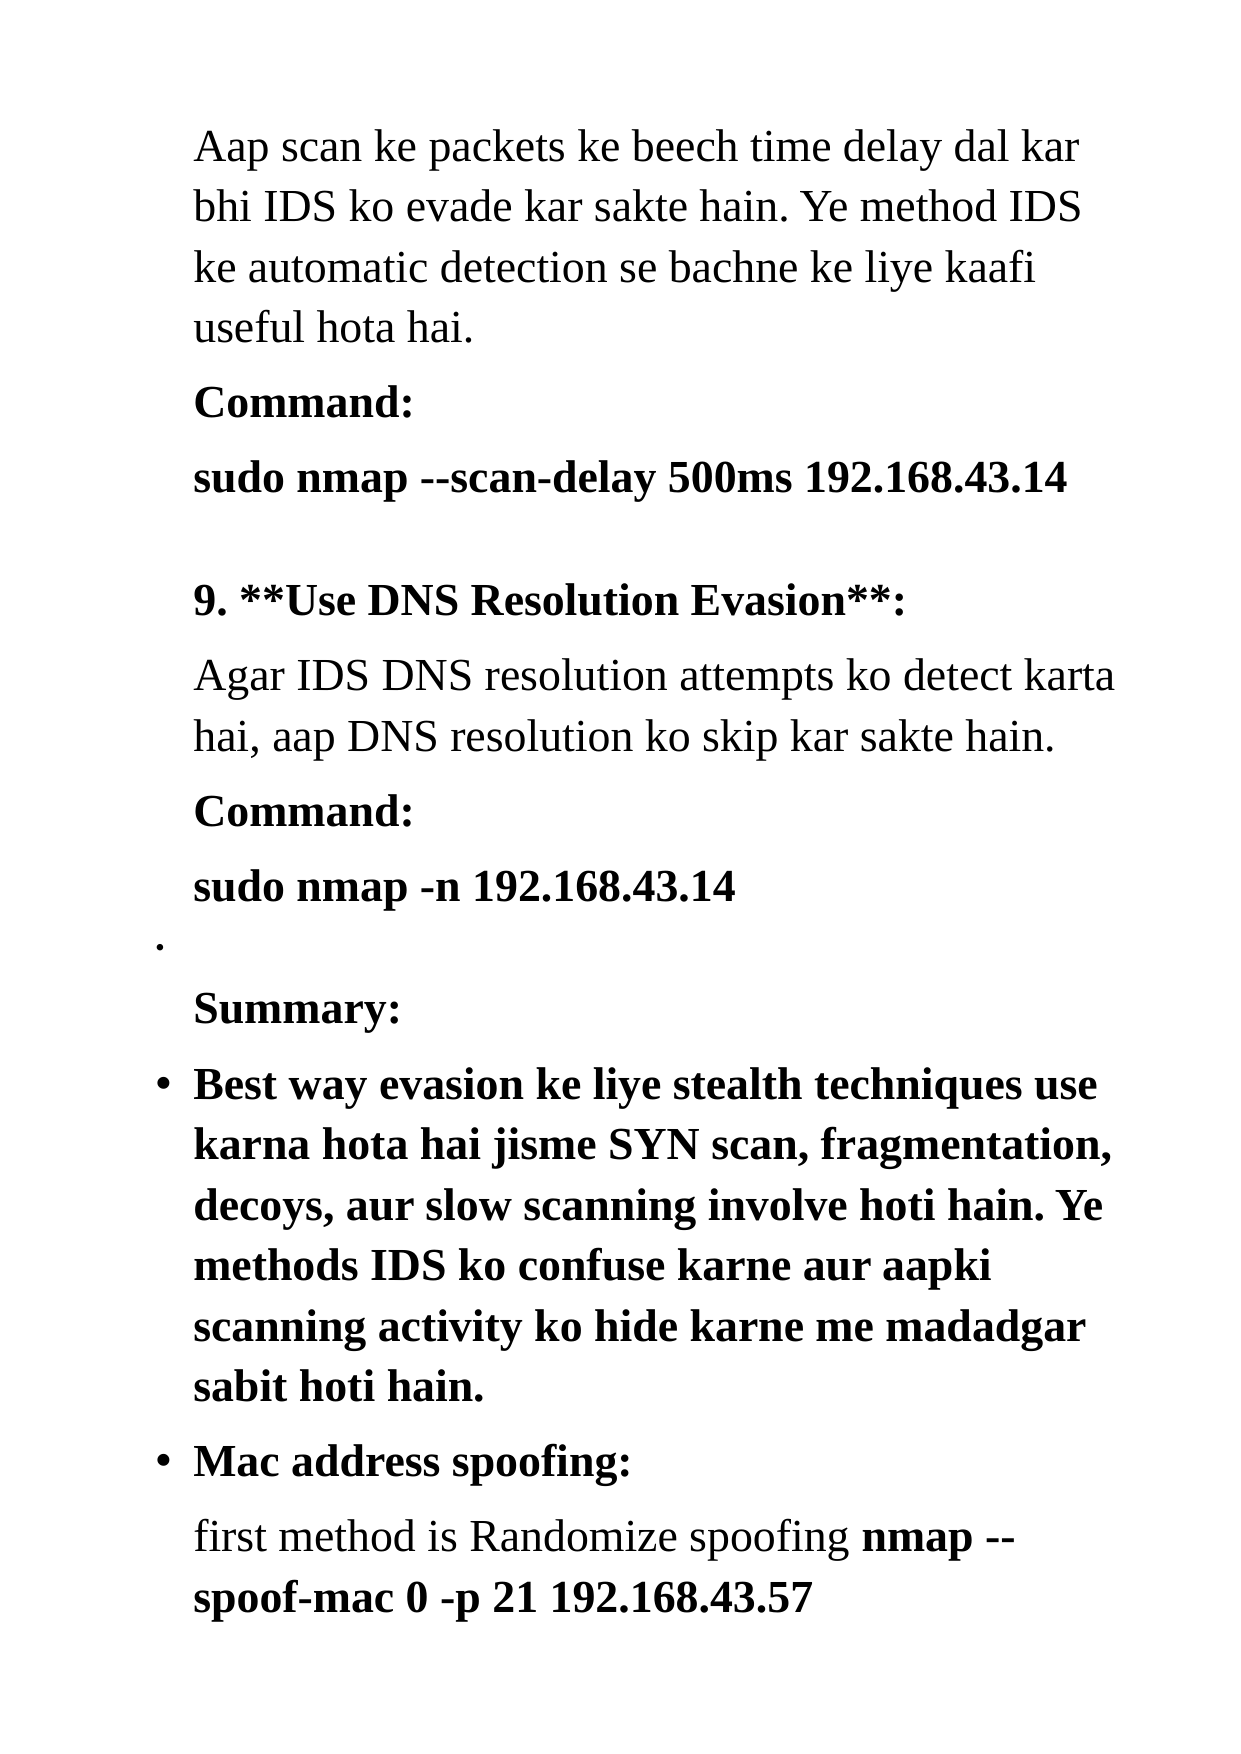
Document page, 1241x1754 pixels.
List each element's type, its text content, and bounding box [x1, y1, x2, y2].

list first method is Randomize spoofing nmap --spoof-mac 0 -p 21 192.168.43.57 [156, 1509, 1122, 1622]
list sudo nmap --scan-delay 500ms 192.168.43.14 [156, 450, 1122, 503]
list Best way evasion ke liye stealth techniques use karna hota hai jisme SYN scan, fragmentation, decoys, aur slow scanning involve hoti hain. Ye methods IDS ko confuse karne aur aapki scanning activity ko hide karne me madadgar sabit hoti hain. [156, 1056, 1122, 1412]
list Summary: [156, 981, 1122, 1034]
list sudo nmap -n 192.168.43.14 [156, 858, 1122, 911]
list Command: [156, 783, 1122, 836]
list 9. **Use DNS Resolution Evasion**: [156, 573, 1122, 625]
list Command: [156, 375, 1122, 427]
list Agar IDS DNS resolution attempts ko detect karta hai, aap DNS resolution ko skip kar sakte hain. [156, 648, 1122, 761]
list Mac address spoofing: [156, 1434, 1122, 1487]
list Aap scan ke packets ke beech time delay dal kar bhi IDS ko evade kar sakte hain. Ye method IDS ke automatic detection se bachne ke liye kaafi useful hota hai. [156, 118, 1122, 352]
